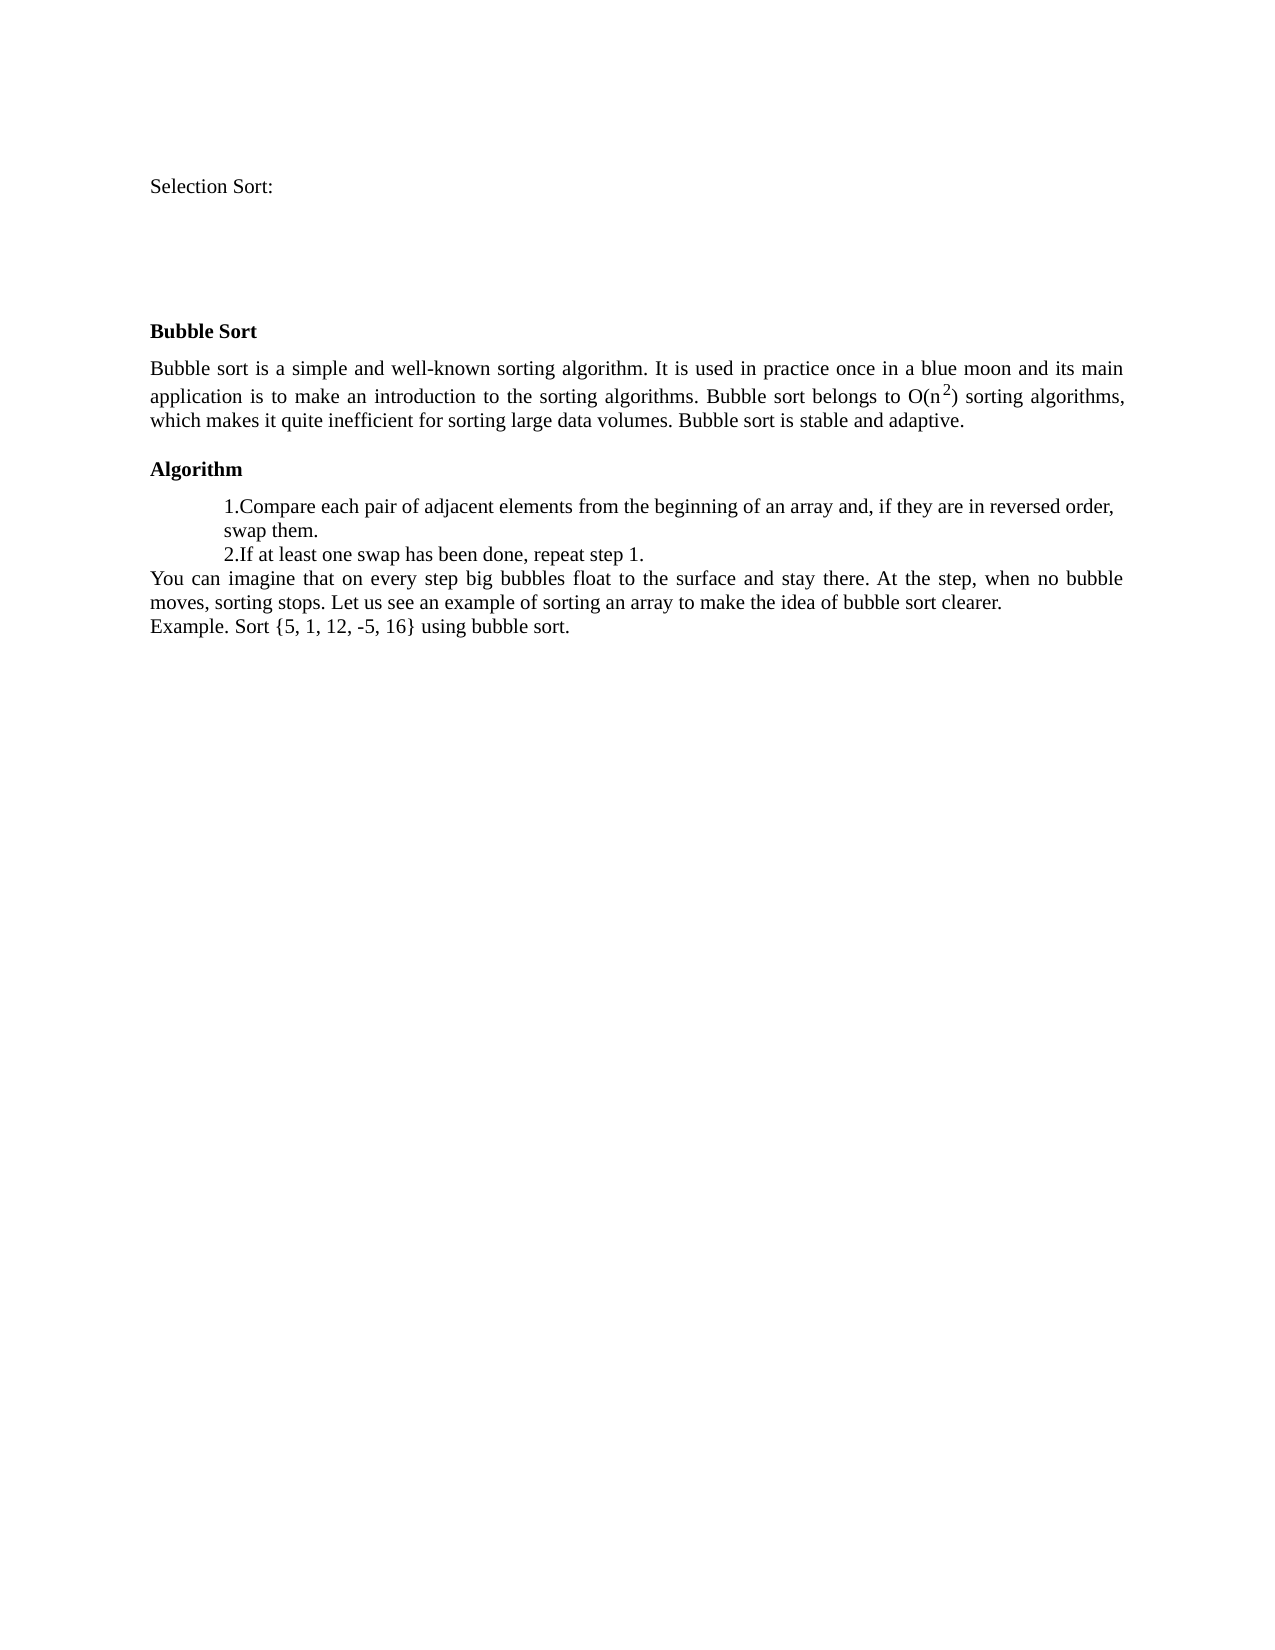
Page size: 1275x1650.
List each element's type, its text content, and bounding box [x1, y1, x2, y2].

list Compare each pair of adjacent elements from the beginning of an array and, if they are in reversed order, swap them. [150, 494, 1125, 542]
text Bubble sort is a simple and well-known sorting algorithm. It is used in practice once in a blue moon and its main application is to make an introduction to the sorting algorithms. Bubble sort belongs to O(n2) sorting algorithms, which makes it quite inefficient for sorting large data volumes. Bubble sort is stable and adaptive. [150, 356, 1125, 432]
text You can imagine that on every step big bubbles float to the surface and stay there. At the step, when no bubble moves, sorting stops. Let us see an example of sorting an array to make the idea of bubble sort clearer. [150, 566, 1125, 614]
text Selection Sort: [150, 174, 1125, 198]
subtitle Bubble Sort [150, 319, 1125, 343]
list If at least one swap has been done, repeat step 1. [150, 542, 1125, 566]
subtitle Algorithm [150, 457, 1125, 481]
text Example. Sort {5, 1, 12, -5, 16} using bubble sort. [150, 614, 1125, 638]
